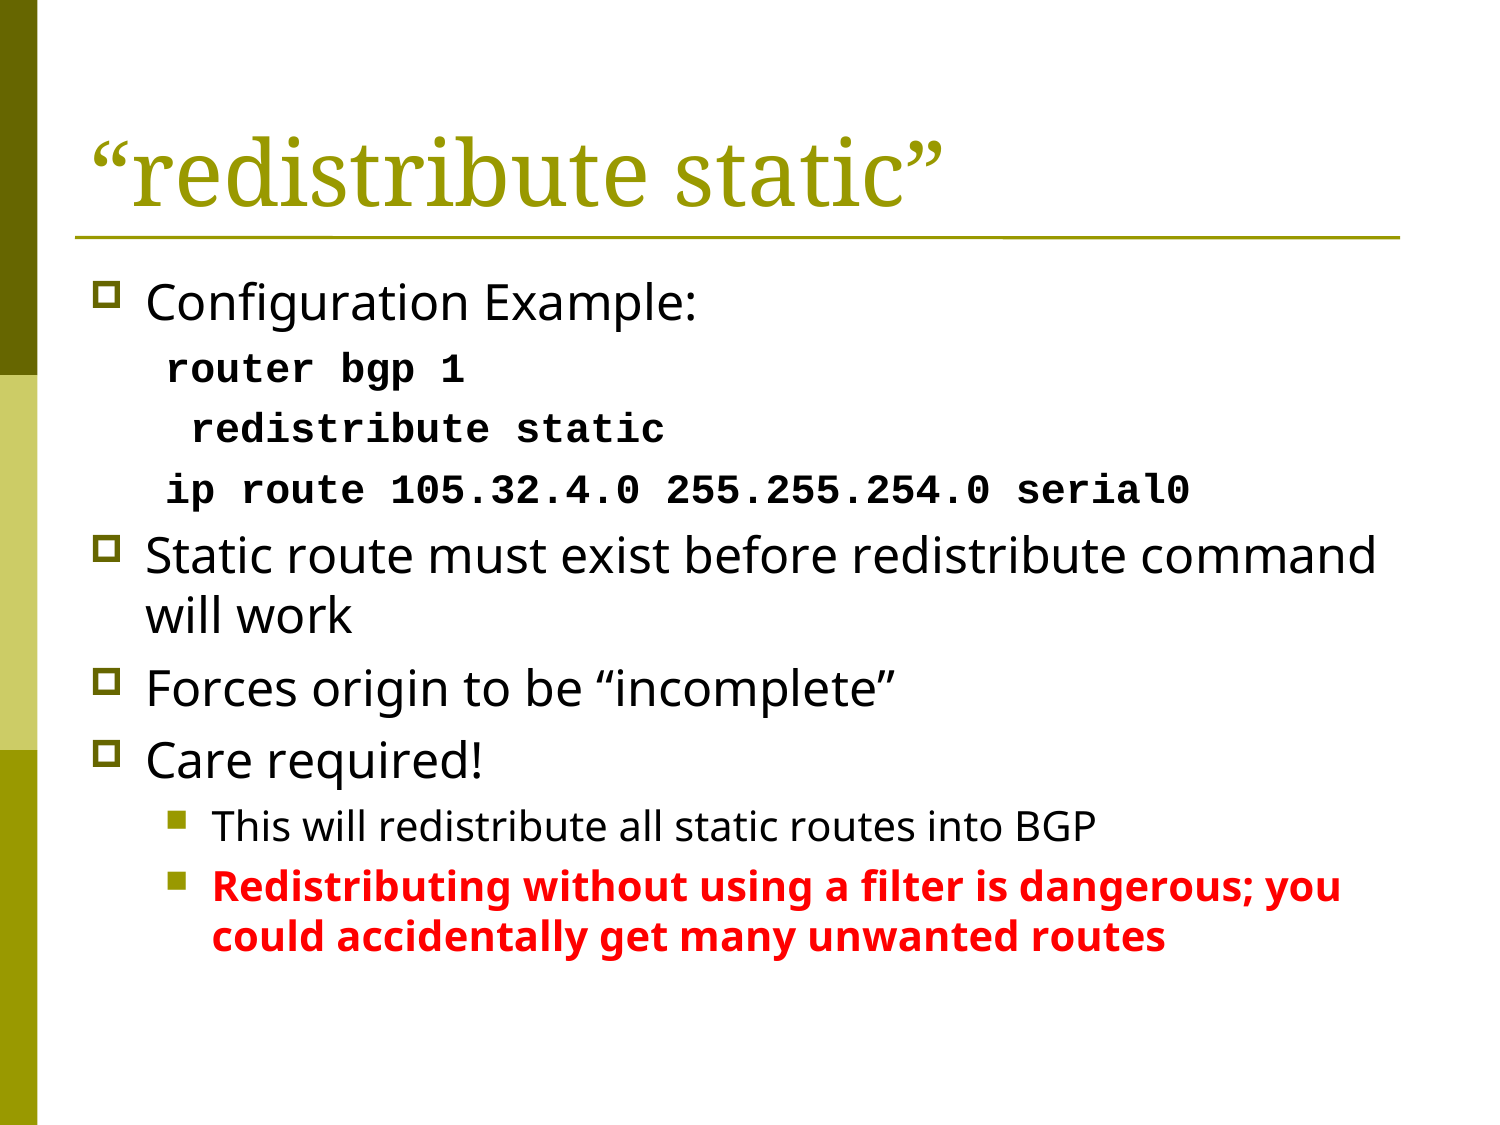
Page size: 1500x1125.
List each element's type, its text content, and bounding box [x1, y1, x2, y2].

title “redistribute static” [75, 45, 1426, 233]
list Configuration Example: router bgp 1 redistribute static ip route 105.32.4.0 255.255.254.0 serial0 Static route must exist before redistribute command will work Forces origin to be “incomplete” Care required! This will redistribute all static routes into BGP Redistributing without using a filter is dangerous; you could accidentally get many unwanted routes [75, 262, 1426, 1006]
